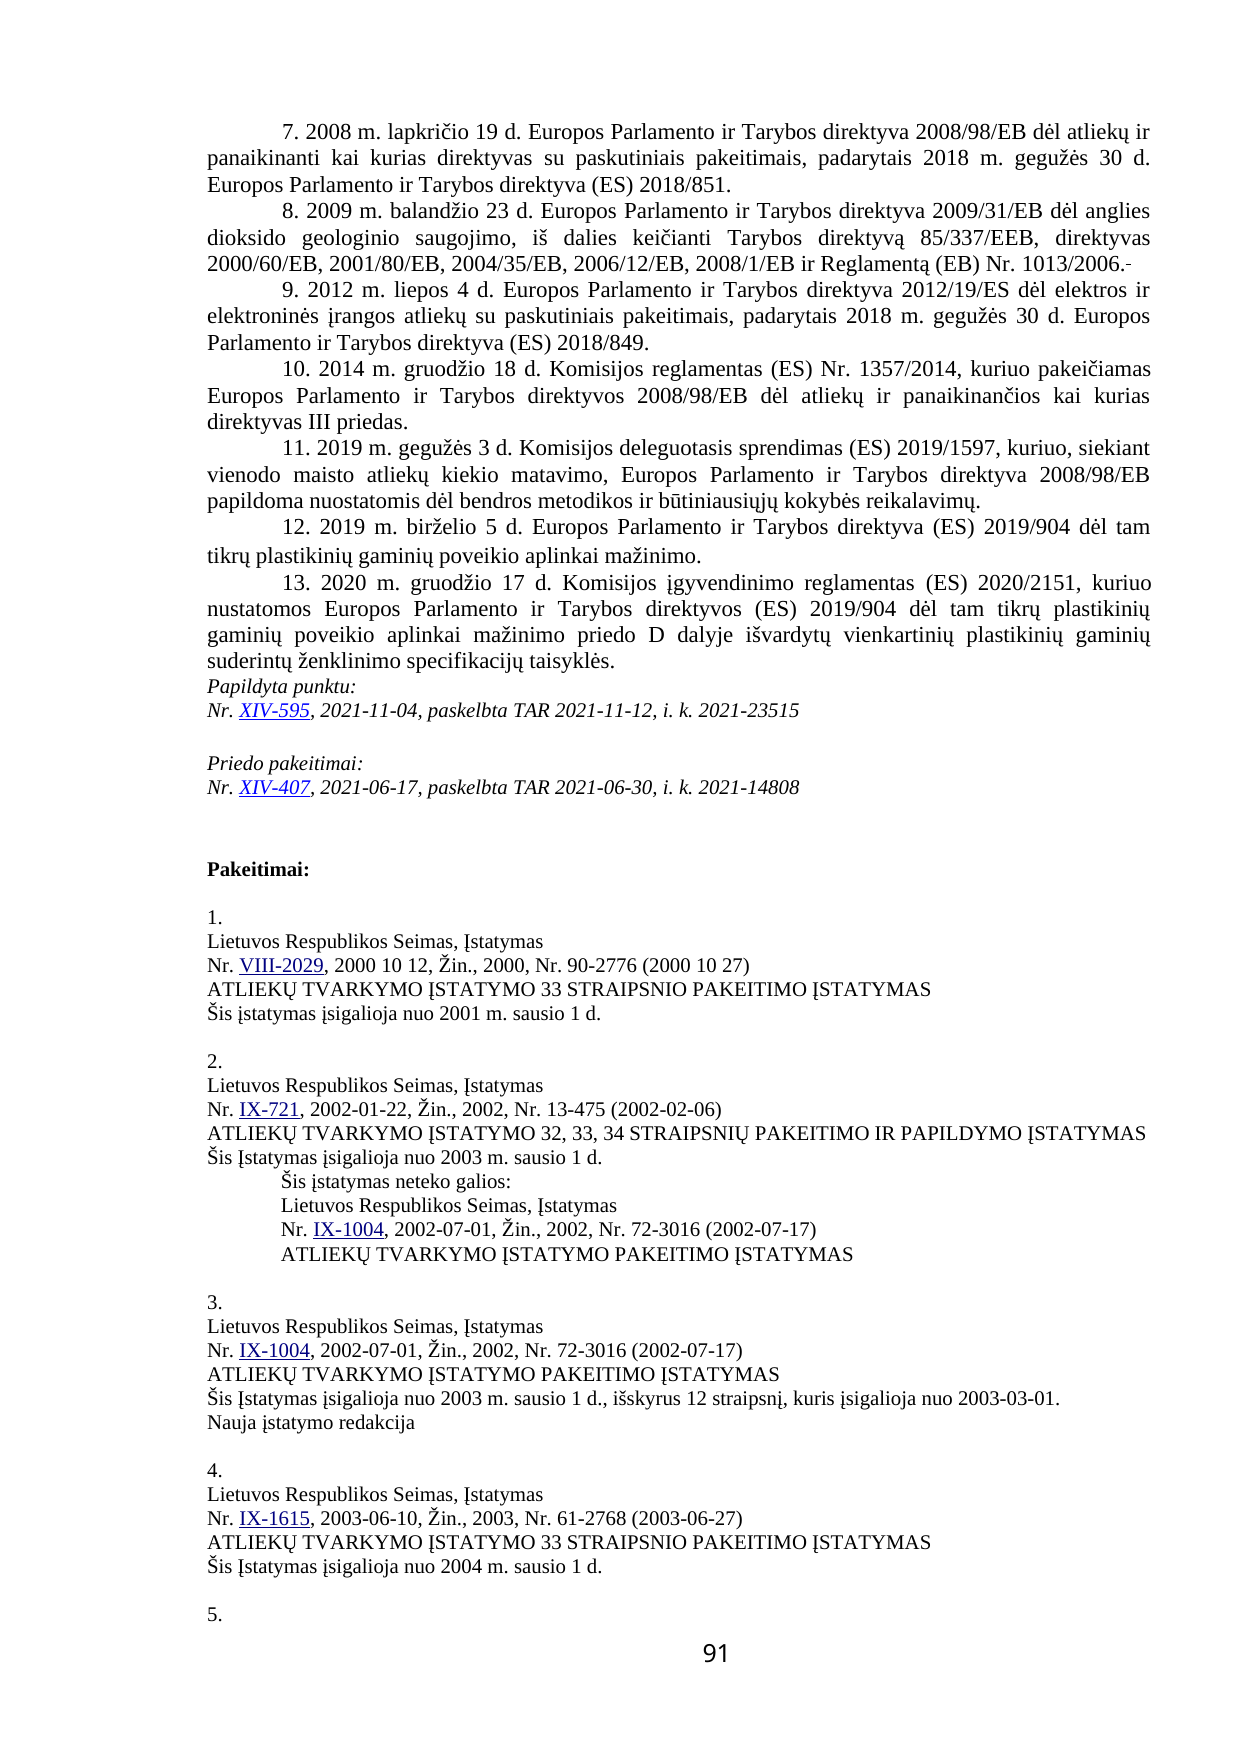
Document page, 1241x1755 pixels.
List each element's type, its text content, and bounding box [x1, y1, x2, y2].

text Šis įstatymas įsigalioja nuo 2001 m. sausio 1 d. [207, 1001, 1152, 1025]
text Nr. IX-1615, 2003-06-10, Žin., 2003, Nr. 61-2768 (2003-06-27) [207, 1506, 1152, 1530]
text ATLIEKŲ TVARKYMO ĮSTATYMO PAKEITIMO ĮSTATYMAS [207, 1241, 1152, 1266]
text Lietuvos Respublikos Seimas, Įstatymas [207, 1482, 1152, 1506]
text 8. 2009 m. balandžio 23 d. Europos Parlamento ir Tarybos direktyva 2009/31/EB dėl anglies dioksido geologinio saugojimo, iš dalies keičianti Tarybos direktyvą 85/337/EEB, direktyvas 2000/60/EB, 2001/80/EB, 2004/35/EB, 2006/12/EB, 2008/1/EB ir Reglamentą (EB) Nr. 1013/2006. [207, 197, 1152, 276]
text Šis Įstatymas įsigalioja nuo 2003 m. sausio 1 d. [207, 1145, 1152, 1169]
text Šis įstatymas neteko galios: [207, 1169, 1152, 1193]
text Nr. XIV-407, 2021-06-17, paskelbta TAR 2021-06-30, i. k. 2021-14808 [207, 775, 1152, 799]
text Nr. XIV-595, 2021-11-04, paskelbta TAR 2021-11-12, i. k. 2021-23515 [207, 698, 1152, 722]
text Pakeitimai: [207, 856, 1152, 881]
text 5. [207, 1602, 1152, 1626]
text 7. 2008 m. lapkričio 19 d. Europos Parlamento ir Tarybos direktyva 2008/98/EB dėl atliekų ir panaikinanti kai kurias direktyvas su paskutiniais pakeitimais, padarytais 2018 m. gegužės 30 d. Europos Parlamento ir Tarybos direktyva (ES) 2018/851. [207, 118, 1152, 197]
text Lietuvos Respublikos Seimas, Įstatymas [207, 929, 1152, 953]
text 10. 2014 m. gruodžio 18 d. Komisijos reglamentas (ES) Nr. 1357/2014, kuriuo pakeičiamas Europos Parlamento ir Tarybos direktyvos 2008/98/EB dėl atliekų ir panaikinančios kai kurias direktyvas III priedas. [207, 355, 1152, 434]
text 1. [207, 904, 1152, 929]
text Priedo pakeitimai: [207, 751, 1152, 775]
text Nr. VIII-2029, 2000 10 12, Žin., 2000, Nr. 90-2776 (2000 10 27) [207, 953, 1152, 977]
text 11. 2019 m. gegužės 3 d. Komisijos deleguotasis sprendimas (ES) 2019/1597, kuriuo, siekiant vienodo maisto atliekų kiekio matavimo, Europos Parlamento ir Tarybos direktyva 2008/98/EB papildoma nuostatomis dėl bendros metodikos ir būtiniausiųjų kokybės reikalavimų. [207, 434, 1152, 513]
text Nr. IX-1004, 2002-07-01, Žin., 2002, Nr. 72-3016 (2002-07-17) [207, 1338, 1152, 1362]
text ATLIEKŲ TVARKYMO ĮSTATYMO 33 STRAIPSNIO PAKEITIMO ĮSTATYMAS [207, 977, 1152, 1001]
text 3. [207, 1289, 1152, 1314]
text Šis Įstatymas įsigalioja nuo 2003 m. sausio 1 d., išskyrus 12 straipsnį, kuris įsigalioja nuo 2003-03-01. [207, 1386, 1152, 1410]
text ATLIEKŲ TVARKYMO ĮSTATYMO 33 STRAIPSNIO PAKEITIMO ĮSTATYMAS [207, 1530, 1152, 1554]
text Nr. IX-721, 2002-01-22, Žin., 2002, Nr. 13-475 (2002-02-06) [207, 1097, 1152, 1121]
text Nr. IX-1004, 2002-07-01, Žin., 2002, Nr. 72-3016 (2002-07-17) [207, 1217, 1152, 1241]
text Šis Įstatymas įsigalioja nuo 2004 m. sausio 1 d. [207, 1554, 1152, 1578]
text Lietuvos Respublikos Seimas, Įstatymas [207, 1073, 1152, 1097]
text Nauja įstatymo redakcija [207, 1410, 1152, 1434]
text Lietuvos Respublikos Seimas, Įstatymas [207, 1193, 1152, 1217]
text 9. 2012 m. liepos 4 d. Europos Parlamento ir Tarybos direktyva 2012/19/ES dėl elektros ir elektroninės įrangos atliekų su paskutiniais pakeitimais, padarytais 2018 m. gegužės 30 d. Europos Parlamento ir Tarybos direktyva (ES) 2018/849. [207, 276, 1152, 355]
text 12. 2019 m. birželio 5 d. Europos Parlamento ir Tarybos direktyva (ES) 2019/904 dėl tam tikrų plastikinių gaminių poveikio aplinkai mažinimo. [207, 513, 1152, 568]
text ATLIEKŲ TVARKYMO ĮSTATYMO 32, 33, 34 STRAIPSNIŲ PAKEITIMO IR PAPILDYMO ĮSTATYMAS [207, 1121, 1152, 1145]
text 4. [207, 1458, 1152, 1482]
text Papildyta punktu: [207, 674, 1152, 698]
text ATLIEKŲ TVARKYMO ĮSTATYMO PAKEITIMO ĮSTATYMAS [207, 1362, 1152, 1386]
text 2. [207, 1049, 1152, 1073]
text 13. 2020 m. gruodžio 17 d. Komisijos įgyvendinimo reglamentas (ES) 2020/2151, kuriuo nustatomos Europos Parlamento ir Tarybos direktyvos (ES) 2019/904 dėl tam tikrų plastikinių gaminių poveikio aplinkai mažinimo priedo D dalyje išvardytų vienkartinių plastikinių gaminių suderintų ženklinimo specifikacijų taisyklės. [207, 568, 1152, 674]
text Lietuvos Respublikos Seimas, Įstatymas [207, 1314, 1152, 1338]
